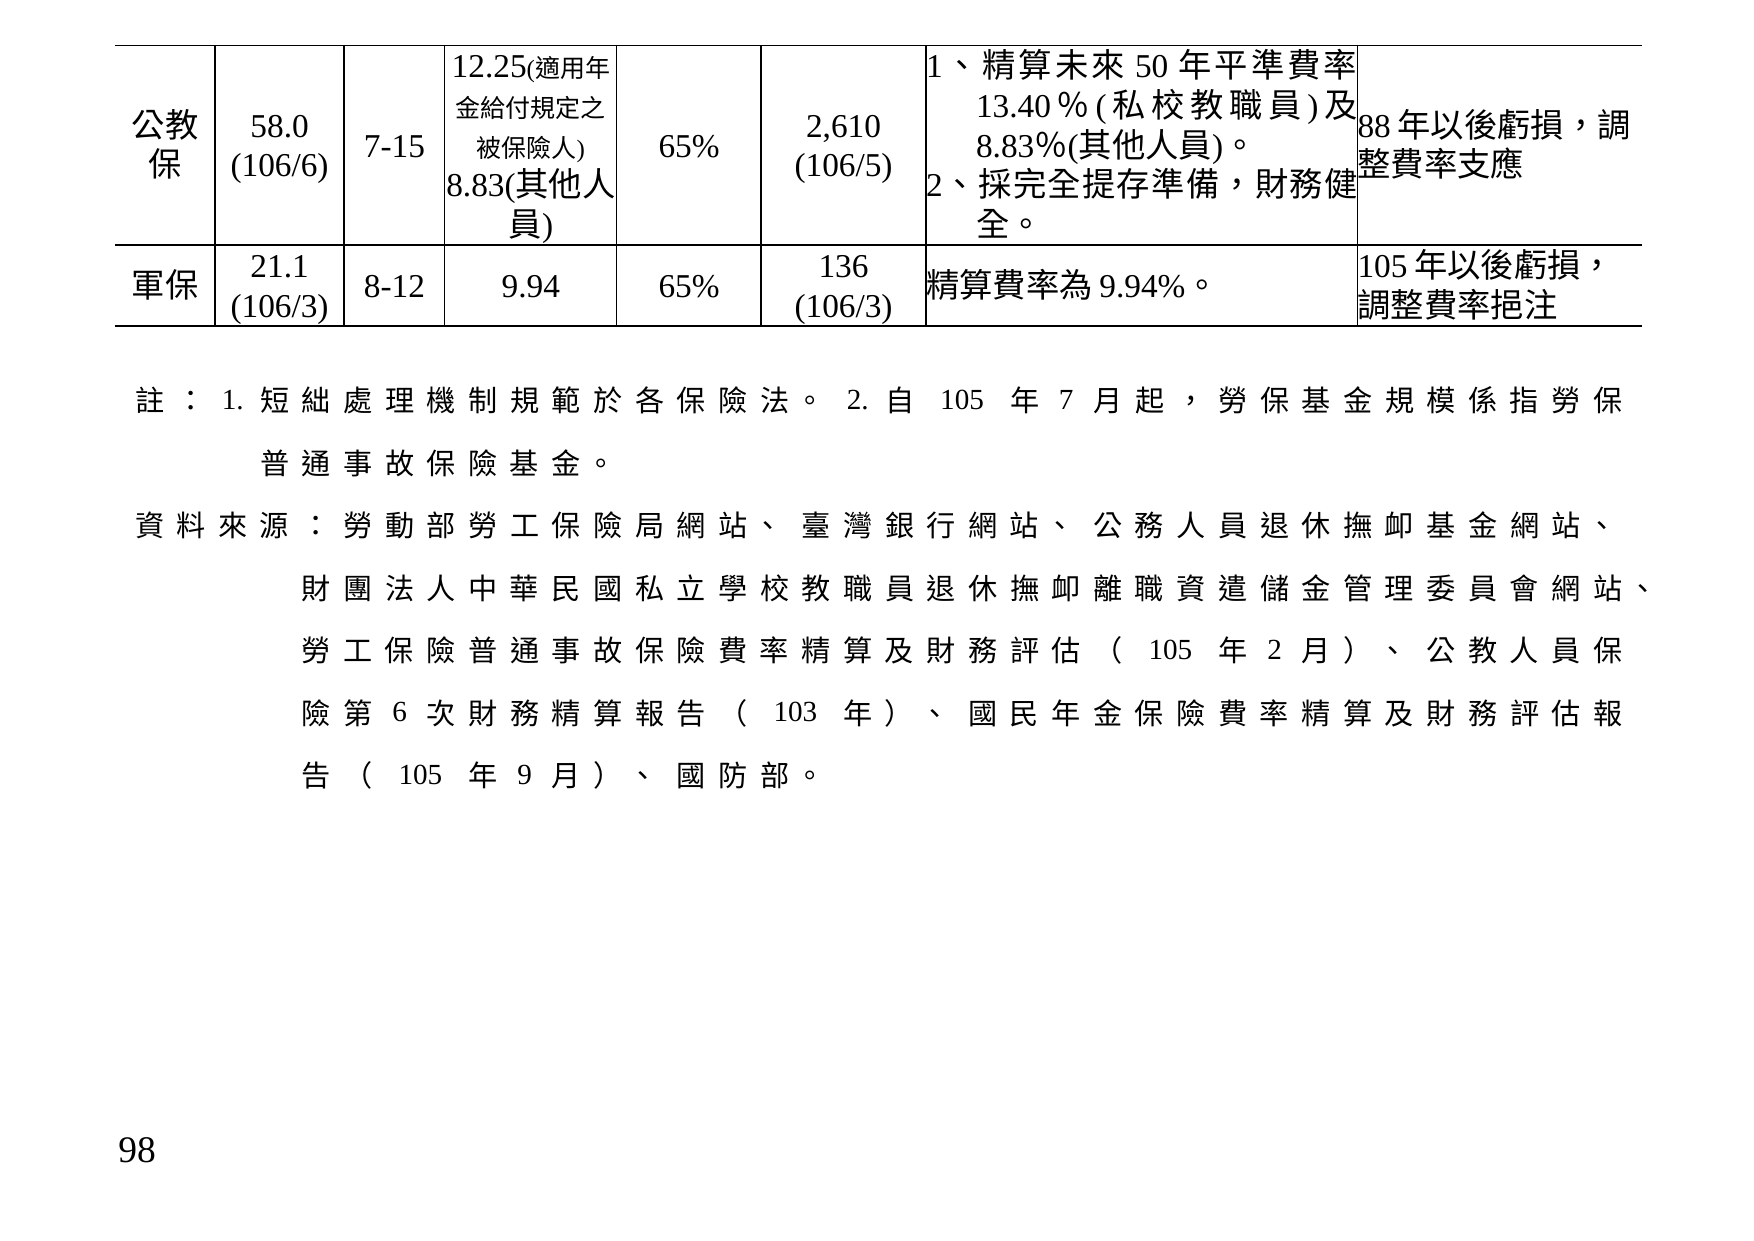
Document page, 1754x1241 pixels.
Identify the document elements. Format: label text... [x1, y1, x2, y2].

table_cell 136 (106/3) [762, 246, 925, 325]
table_cell 65% [617, 246, 760, 325]
table_cell 88年以後虧損，調整費率支應 [1358, 46, 1642, 244]
text 資料來源：勞動部勞工保險局網站、臺灣銀行網站、公務人員退休撫卹基金網站、財團法人中華民國私立學校教職員退休撫卹離職資遣儲金管理委員會網站、勞工保險普通事故保險費率精算及財務評估（105年2月）、公教人員保險第6次財務精算報告（103年）、國民年金保險費率精算及財務評估報告（105年9月）、國防部。 [128, 482, 1628, 795]
table_cell 7-15 [345, 46, 444, 244]
text 註：1.短絀處理機制規範於各保險法。2.自105年7月起，勞保基金規模係指勞保普通事故保險基金。 [128, 357, 1628, 482]
table_cell 21.1 (106/3) [216, 246, 343, 325]
table_cell 軍保 [115, 246, 214, 325]
table_cell 2,610 (106/5) [762, 46, 925, 244]
table_cell 105年以後虧損，調整費率挹注 [1358, 246, 1642, 325]
table_cell 12.25(適用年金給付規定之被保險人) 8.83(其他人員) [445, 46, 616, 244]
table_cell 公教保 [115, 46, 214, 244]
table_cell 58.0 (106/6) [216, 46, 343, 244]
table_cell 8-12 [345, 246, 444, 325]
table_cell 9.94 [445, 246, 616, 325]
table_cell 1、精算未來50年平準費率13.40％(私校教職員)及8.83％(其他人員)。 2、採完全提存準備，財務健全。 [927, 46, 1357, 244]
table_cell 精算費率為9.94%。 [927, 246, 1357, 325]
table_cell 65% [617, 46, 760, 244]
